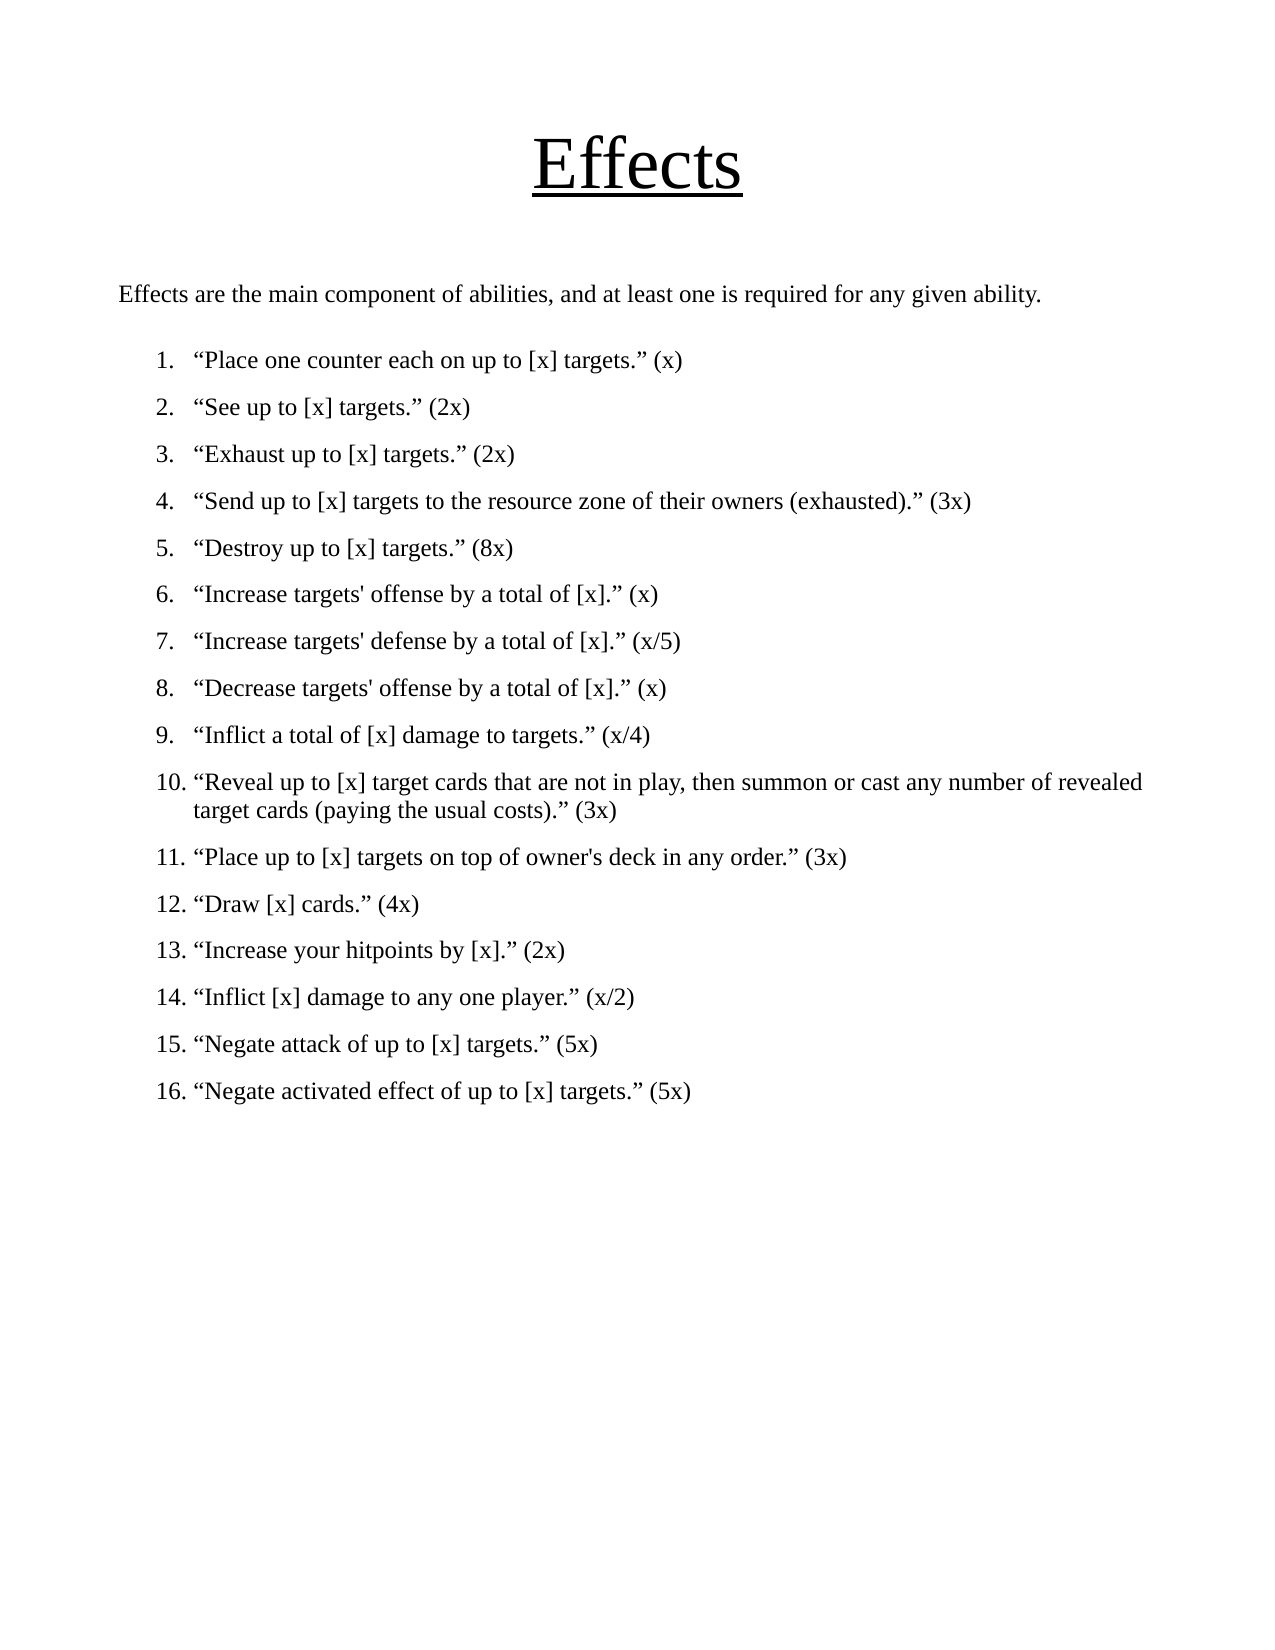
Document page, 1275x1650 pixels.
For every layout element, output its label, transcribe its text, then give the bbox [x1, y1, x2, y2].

list “Place one counter each on up to [x] targets.” (x) [156, 346, 1157, 374]
list “Place up to [x] targets on top of owner's deck in any order.” (3x) [156, 842, 1157, 871]
list “Decrease targets' offense by a total of [x].” (x) [156, 673, 1157, 702]
text Effects are the main component of abilities, and at least one is required for any given ability. [118, 279, 1157, 308]
list “Increase your hitpoints by [x].” (2x) [156, 936, 1157, 964]
list “Negate attack of up to [x] targets.” (5x) [156, 1029, 1157, 1058]
list “Negate activated effect of up to [x] targets.” (5x) [156, 1076, 1157, 1105]
list “Increase targets' offense by a total of [x].” (x) [156, 579, 1157, 608]
list “Reveal up to [x] target cards that are not in play, then summon or cast any number of revealed target cards (paying the usual costs).” (3x) [156, 767, 1157, 824]
list “See up to [x] targets.” (2x) [156, 392, 1157, 421]
list “Send up to [x] targets to the resource zone of their owners (exhausted).” (3x) [156, 486, 1157, 515]
list “Destroy up to [x] targets.” (8x) [156, 533, 1157, 561]
list “Increase targets' defense by a total of [x].” (x/5) [156, 626, 1157, 655]
list “Inflict [x] damage to any one player.” (x/2) [156, 982, 1157, 1011]
list “Inflict a total of [x] damage to targets.” (x/4) [156, 720, 1157, 748]
text Effects [118, 118, 1157, 204]
list “Draw [x] cards.” (4x) [156, 889, 1157, 918]
list “Exhaust up to [x] targets.” (2x) [156, 439, 1157, 468]
